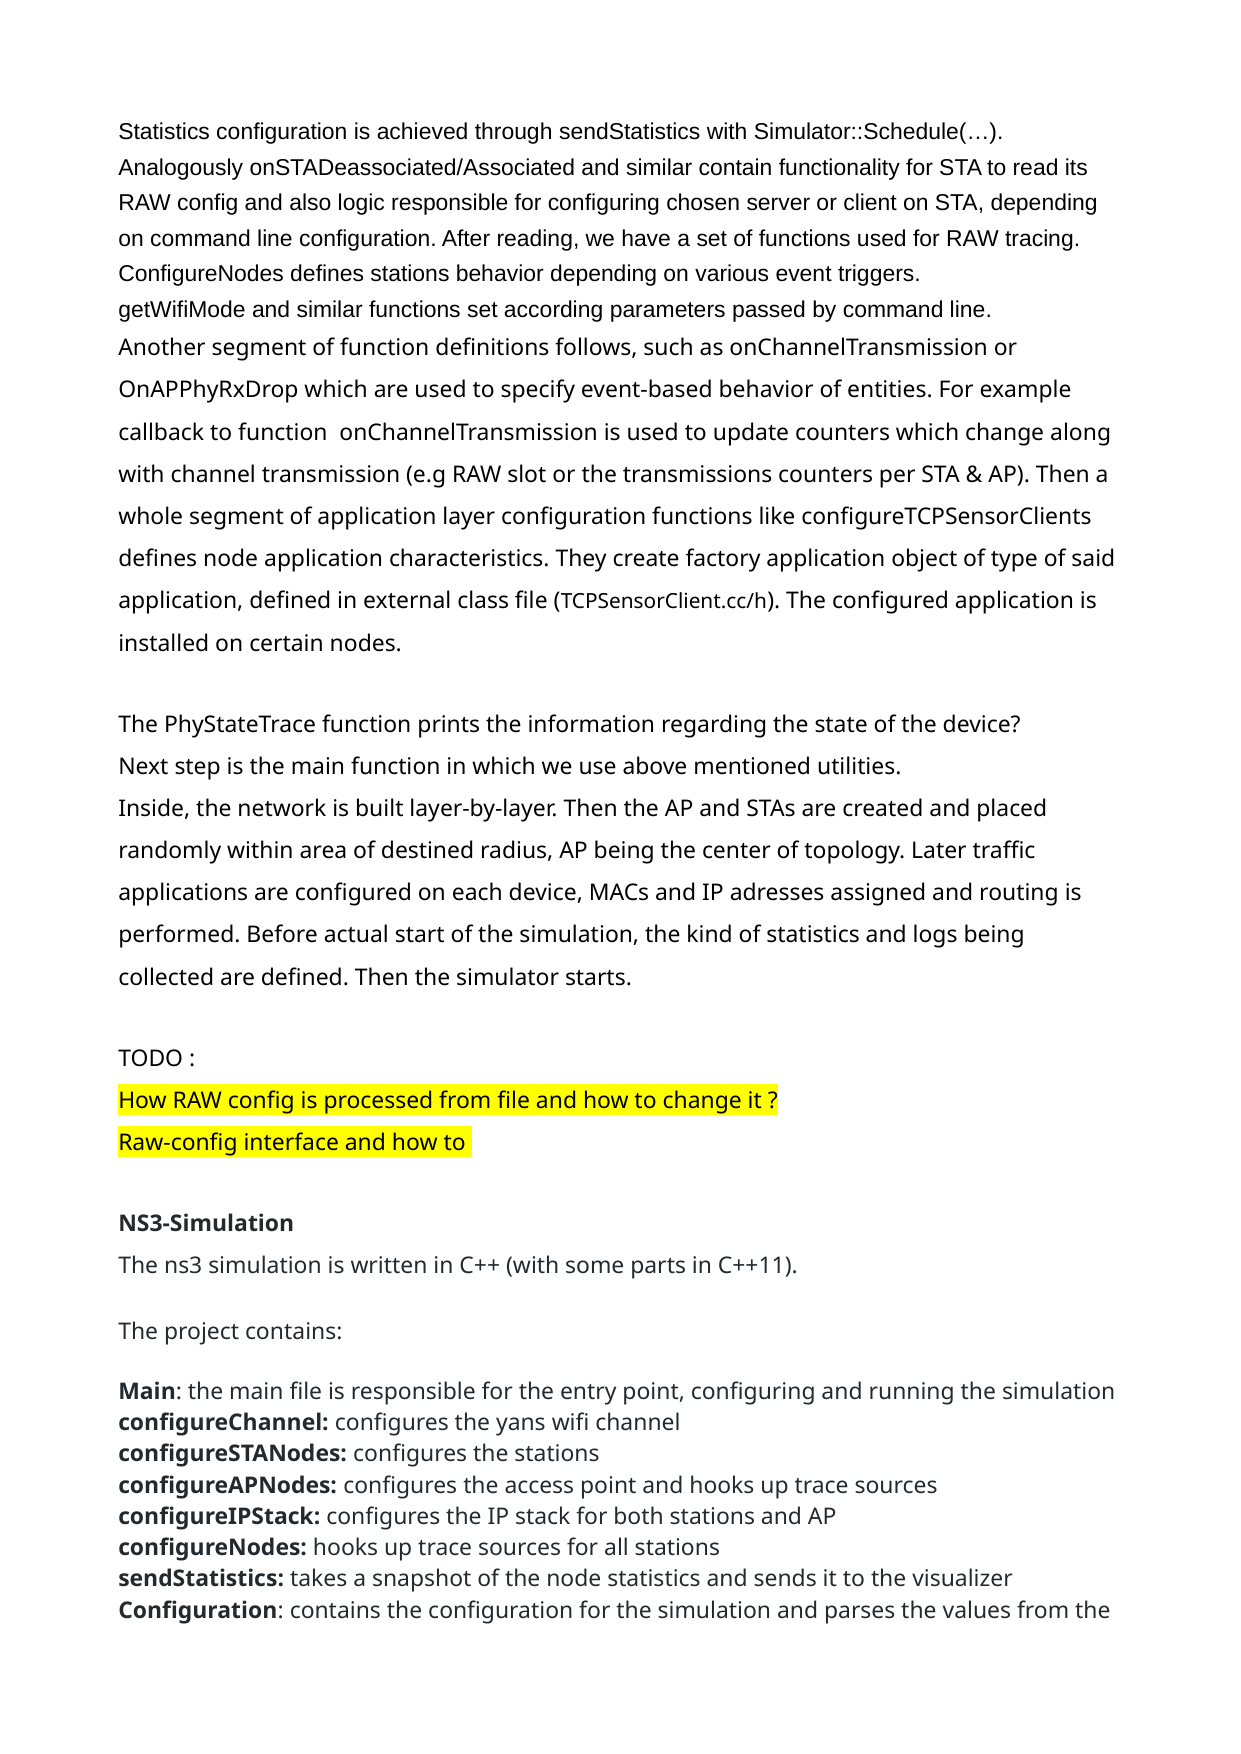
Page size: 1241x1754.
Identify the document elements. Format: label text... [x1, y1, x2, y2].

subtitle NS3-Simulation [118, 1207, 1122, 1238]
text Inside, the network is built layer-by-layer. Then the AP and STAs are created and placed randomly within area of destined radius, AP being the center of topology. Later traffic applications are configured on each device, MACs and IP adresses assigned and routing is performed. Before actual start of the simulation, the kind of statistics and logs being collected are defined. Then the simulator starts. [118, 792, 1122, 992]
text Another segment of function definitions follows, such as onChannelTransmission or OnAPPhyRxDrop which are used to specify event-based behavior of entities. For example callback to function onChannelTransmission is used to update counters which change along with channel transmission (e.g RAW slot or the transmissions counters per STA & AP). Then a whole segment of application layer configuration functions like configureTCPSensorClients defines node application characteristics. They create factory application object of type of said application, defined in external class file (TCPSensorClient.cc/h). The configured application is installed on certain nodes. [118, 331, 1122, 658]
text How RAW config is processed from file and how to change it ? [118, 1084, 1122, 1115]
text Main: the main file is responsible for the entry point, configuring and running the simulation configureChannel: configures the yans wifi channel configureSTANodes: configures the stations configureAPNodes: configures the access point and hooks up trace sources configureIPStack: configures the IP stack for both stations and AP configureNodes: hooks up trace sources for all stations sendStatistics: takes a snapshot of the node statistics and sends it to the visualizer Configuration: contains the configuration for the simulation and parses the values from the [118, 1375, 1122, 1625]
text The project contains: [118, 1315, 1122, 1346]
text Raw-config interface and how to [118, 1126, 1122, 1157]
text The ns3 simulation is written in C++ (with some parts in C++11). [118, 1249, 1122, 1280]
text TODO : [118, 1042, 1122, 1073]
text getWifiMode and similar functions set according parameters passed by command line. [118, 296, 1122, 322]
text Statistics configuration is achieved through sendStatistics with Simulator::Schedule(…). Analogously onSTADeassociated/Associated and similar contain functionality for STA to read its RAW config and also logic responsible for configuring chosen server or client on STA, depending on command line configuration. After reading, we have a set of functions used for RAW tracing. ConfigureNodes defines stations behavior depending on various event triggers. [118, 118, 1122, 287]
text Next step is the main function in which we use above mentioned utilities. [118, 750, 1122, 781]
text The PhyStateTrace function prints the information regarding the state of the device? [118, 707, 1122, 739]
